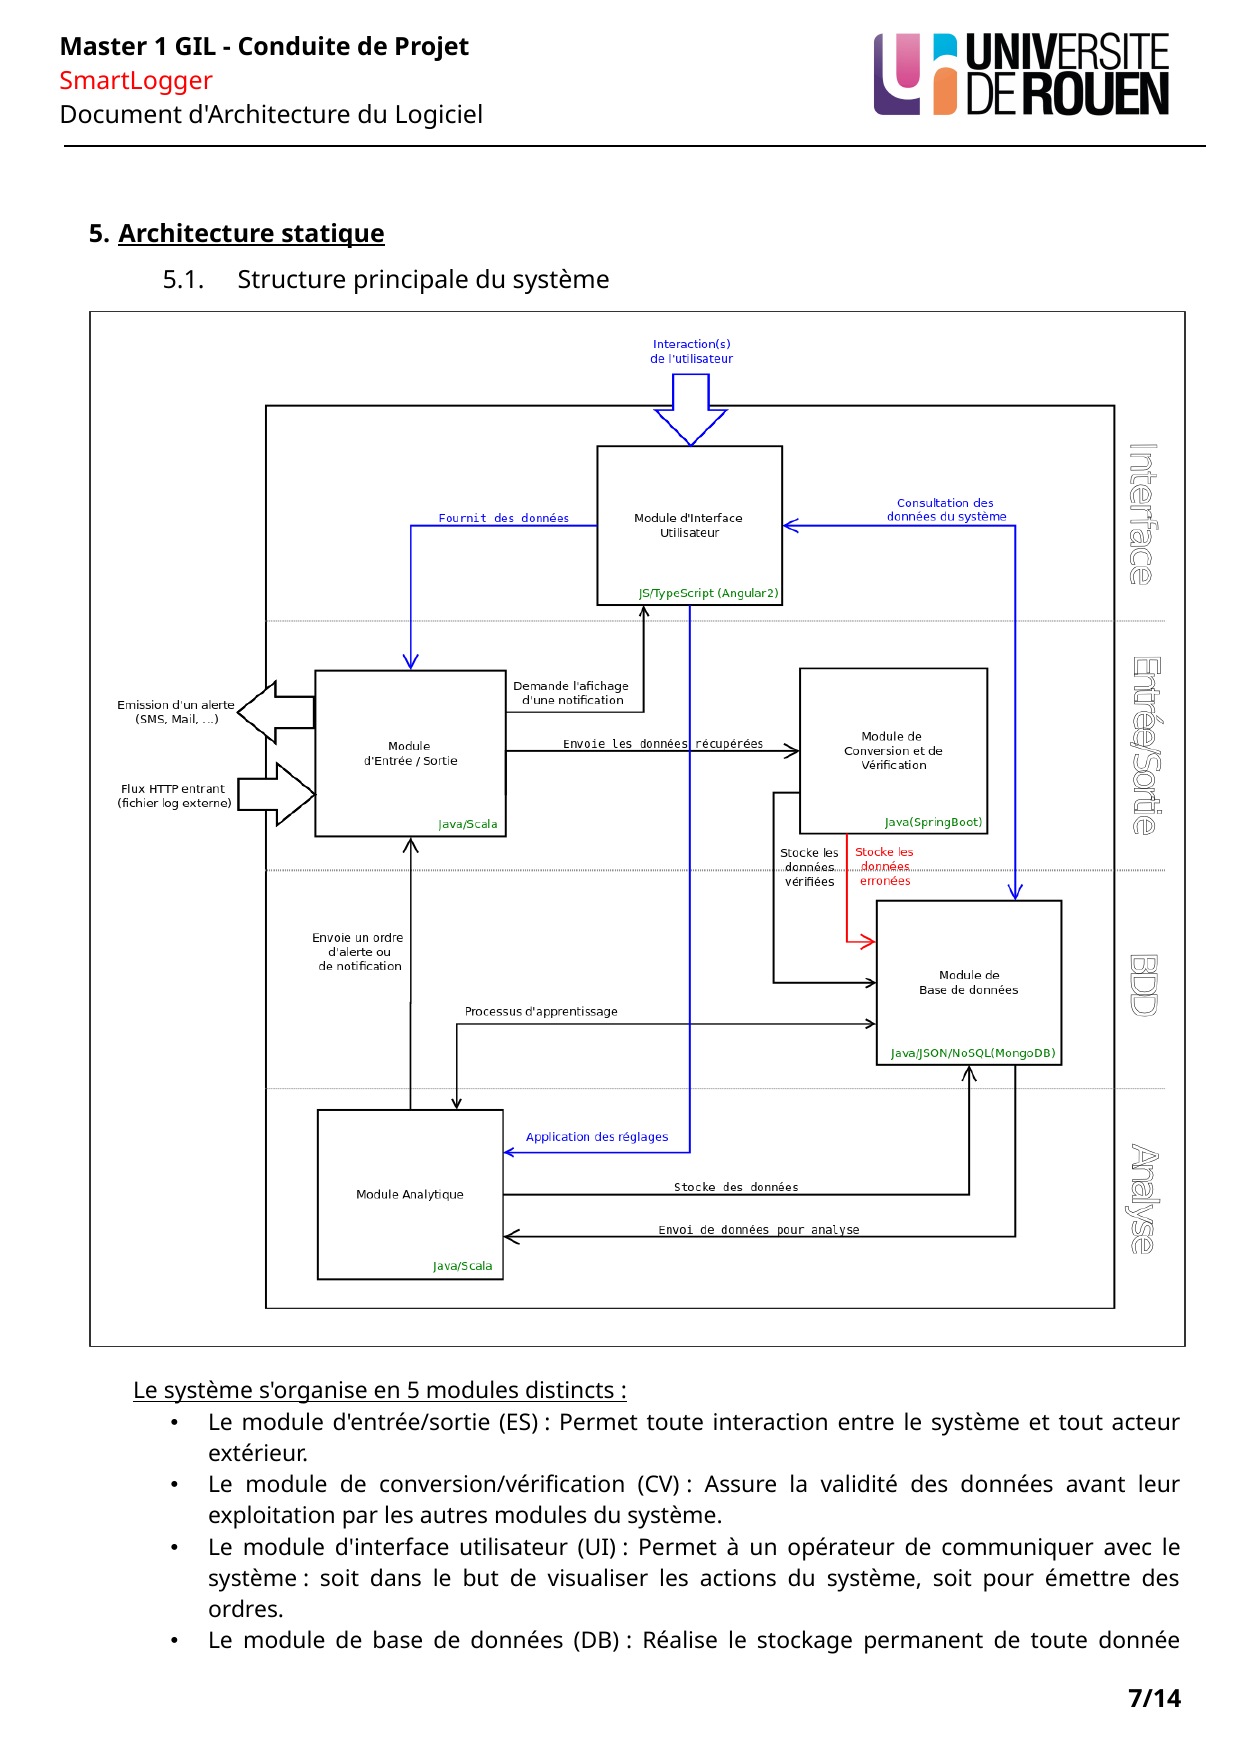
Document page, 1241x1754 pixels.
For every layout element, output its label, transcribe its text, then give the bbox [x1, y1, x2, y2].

subtitle Architecture statique [89, 216, 1181, 250]
list Le module de conversion/vérification (CV) : Assure la validité des données avant leur exploitation par les autres modules du système. [170, 1468, 1181, 1531]
list Le module de base de données (DB) : Réalise le stockage permanent de toute donnée [170, 1624, 1181, 1656]
list Le module d'interface utilisateur (UI) : Permet à un opérateur de communiquer avec le système : soit dans le but de visualiser les actions du système, soit pour émettre des ordres. [170, 1531, 1181, 1624]
picture [872, 32, 1170, 118]
list Le module d'entrée/sortie (ES) : Permet toute interaction entre le système et tout acteur extérieur. [170, 1406, 1181, 1468]
text Le système s'organise en 5 modules distincts : [133, 1374, 1181, 1406]
subtitle Structure principale du système [162, 262, 1181, 296]
picture [117, 337, 1166, 1309]
